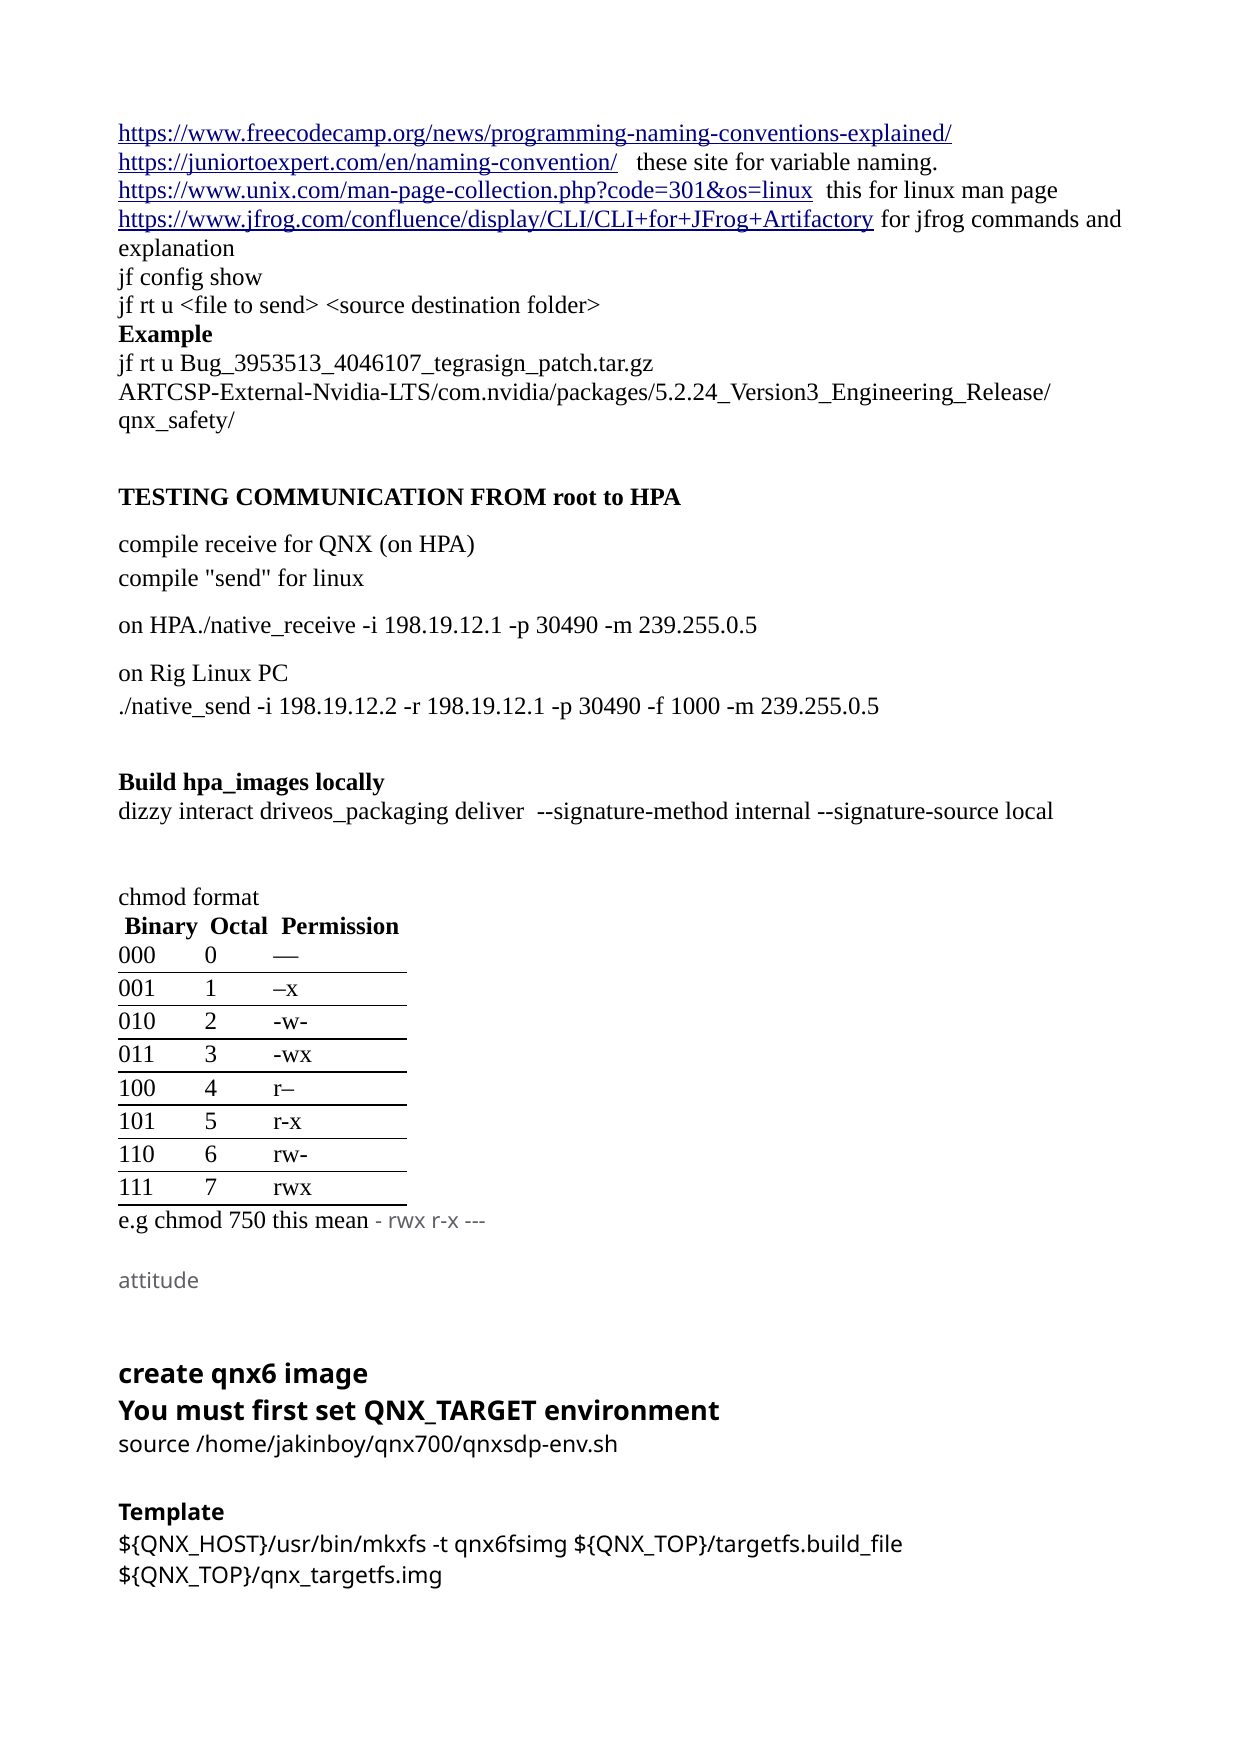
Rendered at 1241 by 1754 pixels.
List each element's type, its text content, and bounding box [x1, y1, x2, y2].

text chmod format [118, 882, 1122, 911]
table_cell 101 [118, 1106, 204, 1137]
text Template [118, 1459, 1122, 1528]
table_cell 6 [204, 1139, 273, 1171]
table_cell 0 [204, 940, 273, 971]
text source /home/jakinboy/qnx700/qnxsdp-env.sh [118, 1428, 1122, 1459]
table_cell 000 [118, 940, 204, 971]
table_cell -wx [273, 1040, 407, 1071]
table_cell 4 [204, 1073, 273, 1104]
table_cell 010 [118, 1006, 204, 1038]
table_cell 1 [204, 973, 273, 1004]
text on HPA./native_receive -i 198.19.12.1 -p 30490 -m 239.255.0.5 [118, 610, 1122, 639]
text https://www.jfrog.com/confluence/display/CLI/CLI+for+JFrog+Artifactory for jfrog commands and explanation [118, 204, 1122, 262]
table_cell -w- [273, 1006, 407, 1038]
table_cell rw- [273, 1139, 407, 1171]
table_cell –x [273, 973, 407, 1004]
table_header Permission [273, 911, 407, 940]
text on Rig Linux PC ./native_send -i 198.19.12.2 -r 198.19.12.1 -p 30490 -f 1000 -m 239.255.0.5 [118, 658, 1122, 719]
text You must first set QNX_TARGET environment [118, 1391, 1122, 1428]
text Build hpa_images locally [118, 767, 1122, 796]
table_cell 3 [204, 1040, 273, 1071]
text dizzy interact driveos_packaging deliver --signature-method internal --signature-source local [118, 796, 1122, 825]
table_header Octal [204, 911, 273, 940]
text jf config show [118, 262, 1122, 291]
text ${QNX_HOST}/usr/bin/mkxfs -t qnx6fsimg ${QNX_TOP}/targetfs.build_file ${QNX_TOP}/qnx_targetfs.img [118, 1528, 1122, 1590]
table_cell 7 [204, 1172, 273, 1204]
table_header Binary [118, 911, 204, 940]
table_cell 2 [204, 1006, 273, 1038]
text TESTING COMMUNICATION FROM root to HPA [118, 482, 1122, 511]
table_cell 111 [118, 1172, 204, 1204]
text compile receive for QNX (on HPA) compile "send" for linux [118, 529, 1122, 591]
table_cell rwx [273, 1172, 407, 1204]
text create qnx6 image [118, 1354, 1122, 1391]
text e.g chmod 750 this mean - rwx r-x --- [118, 1206, 1122, 1235]
table_cell 5 [204, 1106, 273, 1137]
table_cell 100 [118, 1073, 204, 1104]
text jf rt u <file to send> <source destination folder> [118, 291, 1122, 319]
table_cell r-x [273, 1106, 407, 1137]
table_cell r– [273, 1073, 407, 1104]
table_cell 110 [118, 1139, 204, 1171]
text attitude [118, 1265, 1122, 1295]
text https://www.unix.com/man-page-collection.php?code=301&os=linux this for linux man page [118, 176, 1122, 204]
table_cell 011 [118, 1040, 204, 1071]
table_cell 001 [118, 973, 204, 1004]
text https://juniortoexpert.com/en/naming-convention/ these site for variable naming. [118, 147, 1122, 176]
text https://www.freecodecamp.org/news/programming-naming-conventions-explained/ [118, 118, 1122, 147]
table_cell — [273, 940, 407, 971]
text jf rt u Bug_3953513_4046107_tegrasign_patch.tar.gz ARTCSP-External-Nvidia-LTS/com.nvidia/packages/5.2.24_Version3_Engineering_Release/qnx_safety/ [118, 348, 1122, 434]
text Example [118, 319, 1122, 348]
